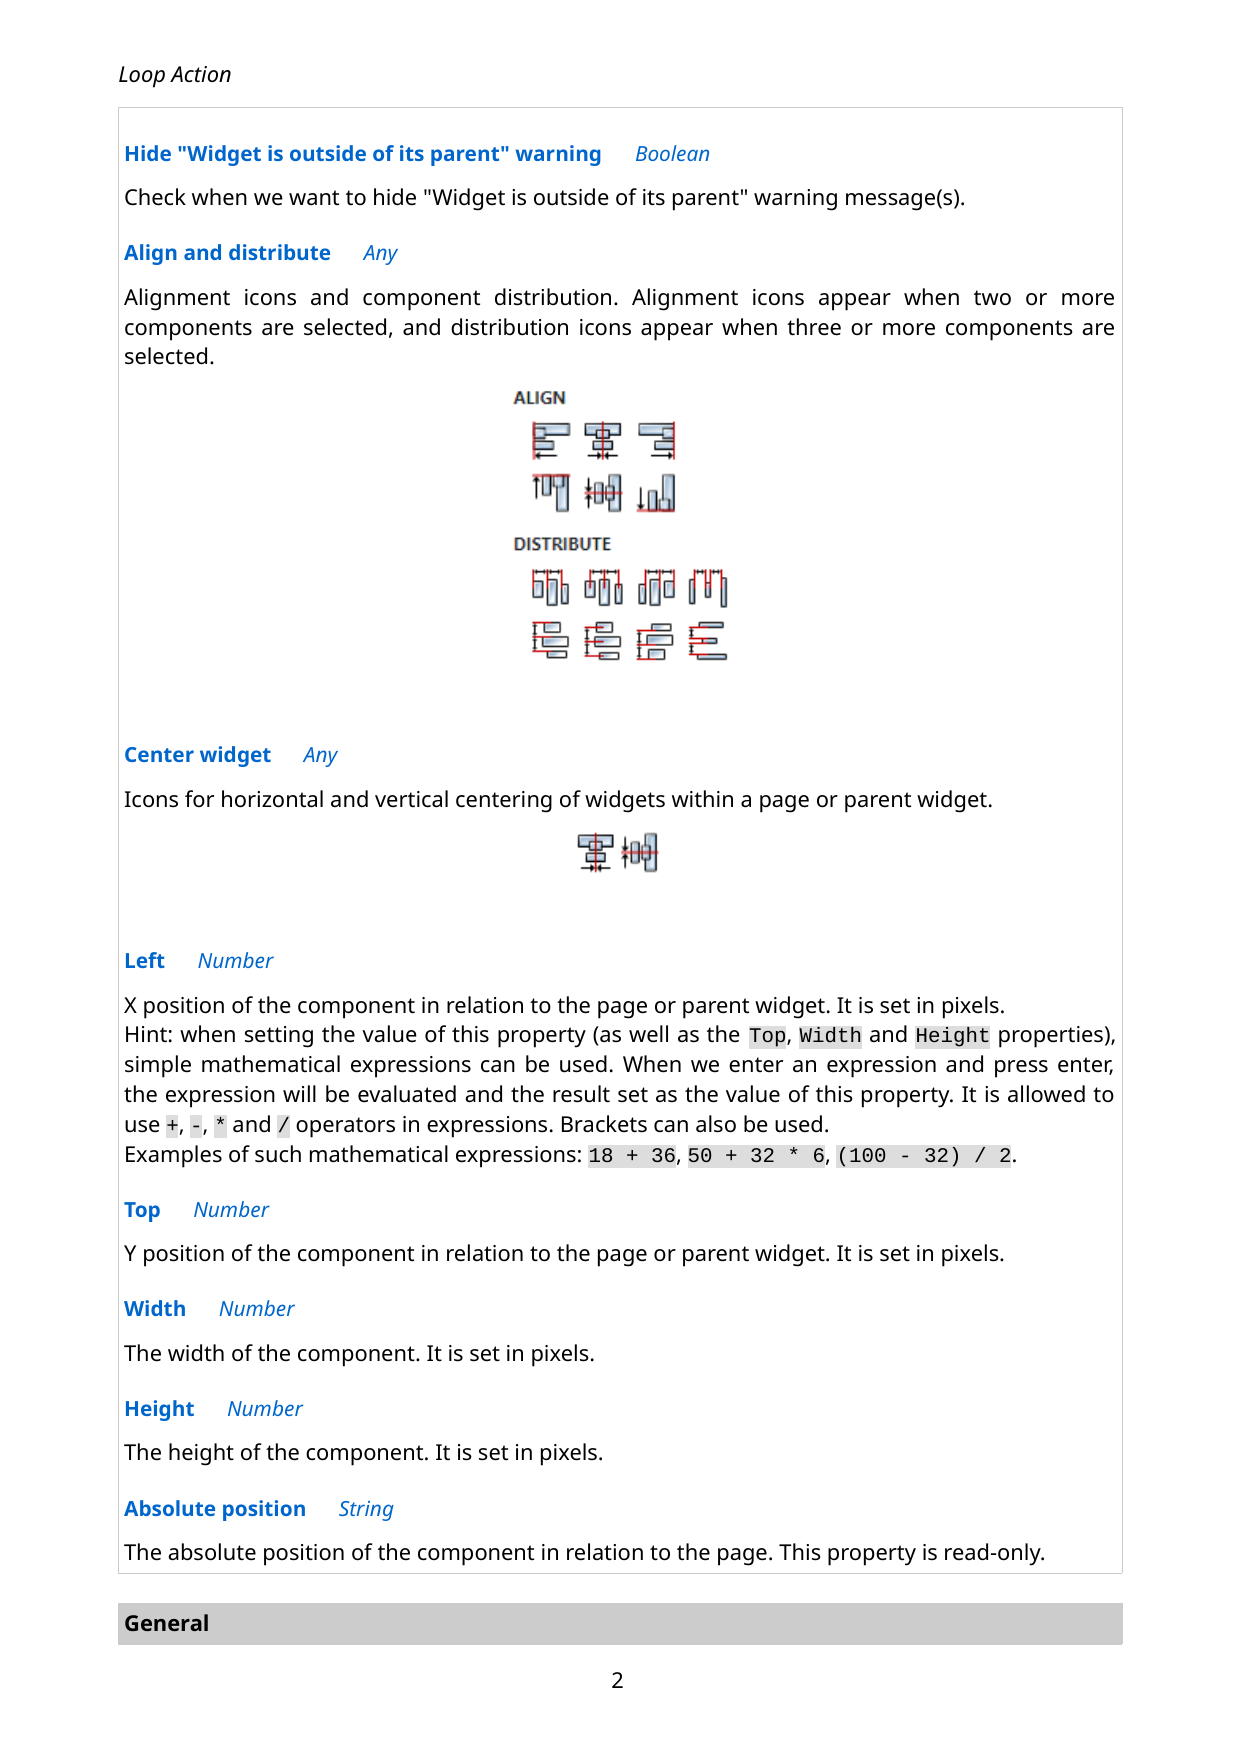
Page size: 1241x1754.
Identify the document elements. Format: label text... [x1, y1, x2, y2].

table_header General [119, 1604, 1122, 1644]
table_cell Hide "Widget is outside of its parent" warning Boolean Check when we want to hide "Widget is outside of its parent" warning message(s). Align and distribute Any Alignment icons and component distribution. Alignment icons appear when two or more components are selected, and distribution icons appear when three or more components are selected. Center widget Any Icons for horizontal and vertical centering of widgets within a page or parent widget. Left Number X position of the component in relation to the page or parent widget. It is set in pixels. Hint: when setting the value of this property (as well as the Top, Width and Height properties), simple mathematical expressions can be used. When we enter an expression and press enter, the expression will be evaluated and the result set as the value of this property. It is allowed to use +, -, * and / operators in expressions. Brackets can also be used. Examples of such mathematical expressions: 18 + 36, 50 + 32 * 6, (100 - 32) / 2. Top Number Y position of the component in relation to the page or parent widget. It is set in pixels. Width Number The width of the component. It is set in pixels. Height Number The height of the component. It is set in pixels. Absolute position String The absolute position of the component in relation to the page. This property is read-only. [119, 108, 1122, 1572]
picture [490, 382, 750, 673]
picture [572, 825, 668, 879]
